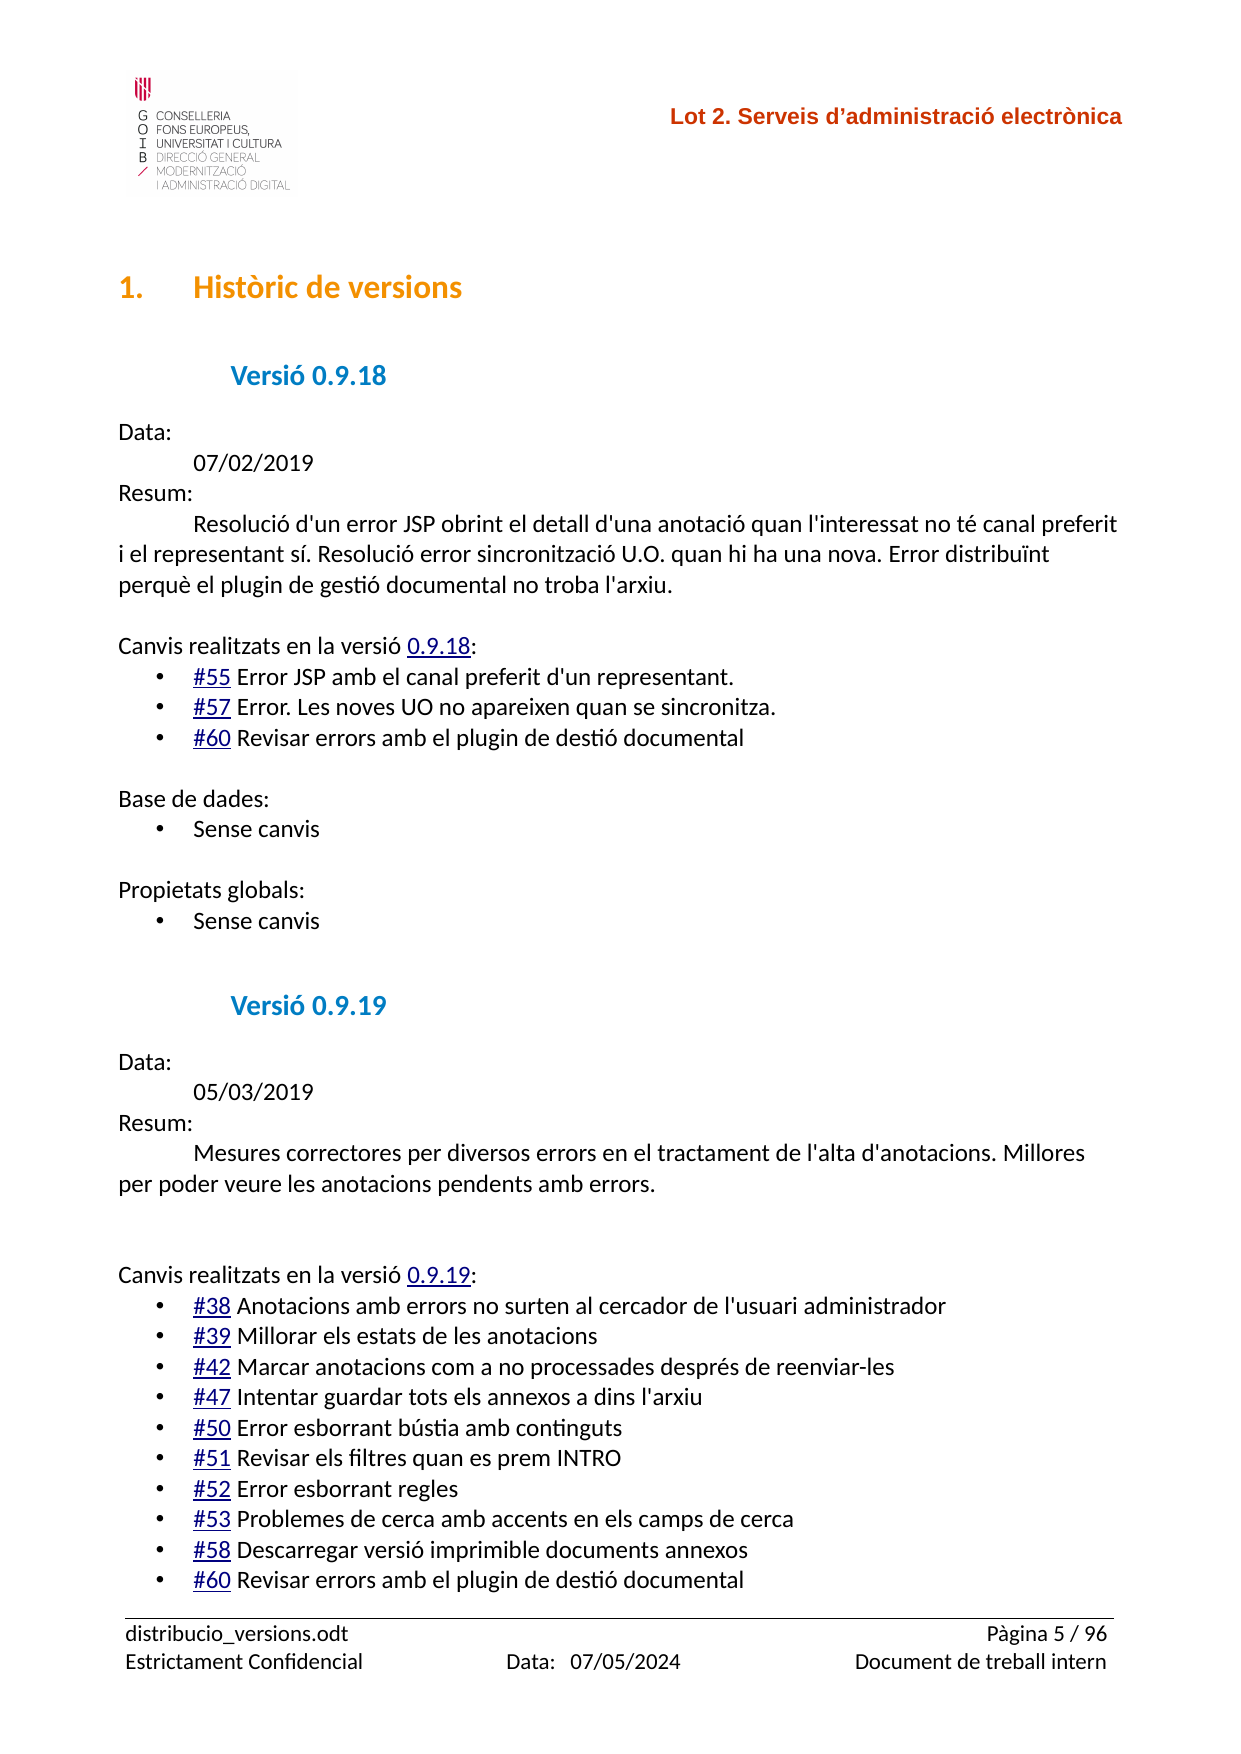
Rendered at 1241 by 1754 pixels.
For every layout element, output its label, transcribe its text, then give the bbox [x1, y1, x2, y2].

text Resum: [118, 478, 1122, 508]
text Canvis realitzats en la versió 0.9.18: [118, 630, 1122, 661]
list #55 Error JSP amb el canal preferit d'un representant. [156, 661, 1122, 691]
list Sense canvis [156, 813, 1122, 844]
list #42 Marcar anotacions com a no processades després de reenviar-les [156, 1351, 1122, 1382]
list #47 Intentar guardar tots els annexos a dins l'arxiu [156, 1382, 1122, 1412]
text Base de dades: [118, 783, 1122, 813]
list #38 Anotacions amb errors no surten al cercador de l'usuari administrador [156, 1290, 1122, 1321]
subtitle Versió 0.9.18 [153, 357, 1122, 393]
text Resolució d'un error JSP obrint el detall d'una anotació quan l'interessat no té canal preferit i el representant sí. Resolució error sincronització U.O. quan hi ha una nova. Error distribuïnt perquè el plugin de gestió documental no troba l'arxiu. [118, 508, 1122, 600]
list #53 Problemes de cerca amb accents en els camps de cerca [156, 1504, 1122, 1534]
list #51 Revisar els filtres quan es prem INTRO [156, 1443, 1122, 1473]
text Data: [118, 417, 1122, 447]
list #60 Revisar errors amb el plugin de destió documental [156, 1565, 1122, 1595]
text Canvis realitzats en la versió 0.9.19: [118, 1259, 1122, 1290]
subtitle Versió 0.9.19 [153, 987, 1122, 1022]
text Data: [118, 1046, 1122, 1076]
list #60 Revisar errors amb el plugin de destió documental [156, 722, 1122, 752]
list #39 Millorar els estats de les anotacions [156, 1321, 1122, 1351]
text Mesures correctores per diversos errors en el tractament de l'alta d'anotacions. Millores per poder veure les anotacions pendents amb errors. [118, 1137, 1122, 1198]
list Sense canvis [156, 905, 1122, 935]
list #58 Descarregar versió imprimible documents annexos [156, 1534, 1122, 1565]
list #57 Error. Les noves UO no apareixen quan se sincronitza. [156, 691, 1122, 722]
text 07/02/2019 [118, 447, 1122, 478]
picture [126, 70, 299, 197]
text Propietats globals: [118, 874, 1122, 905]
text 05/03/2019 [118, 1076, 1122, 1107]
subtitle Històric de versions [118, 266, 1122, 307]
list #52 Error esborrant regles [156, 1473, 1122, 1504]
list #50 Error esborrant bústia amb continguts [156, 1412, 1122, 1443]
text Resum: [118, 1107, 1122, 1137]
